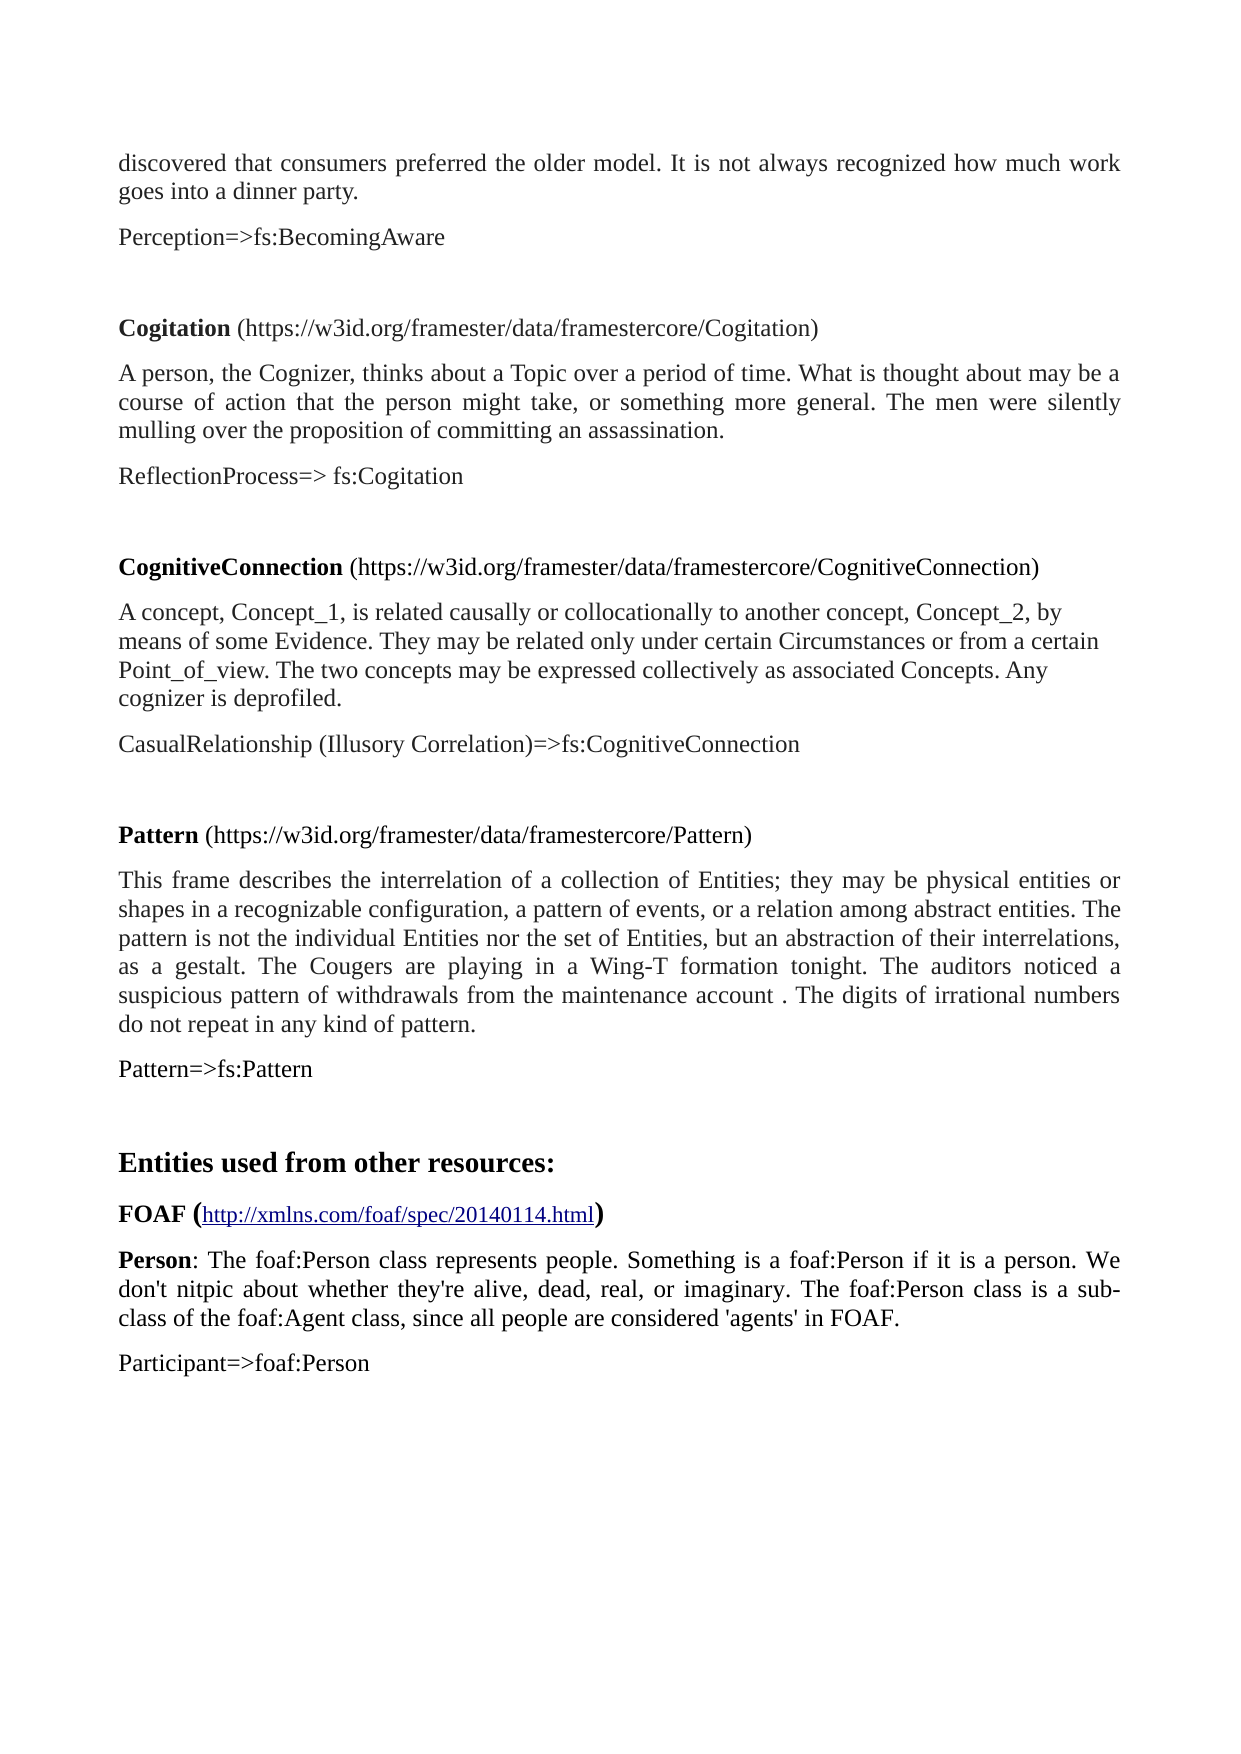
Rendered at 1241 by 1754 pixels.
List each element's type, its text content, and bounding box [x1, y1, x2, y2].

text FOAF (http://xmlns.com/foaf/spec/20140114.html) [118, 1195, 1122, 1229]
text discovered that consumers preferred the older model. It is not always recognized how much work goes into a dinner party. [118, 148, 1122, 205]
text A person, the Cognizer, thinks about a Topic over a period of time. What is thought about may be a course of action that the person might take, or something more general. The men were silently mulling over the proposition of committing an assassination. [118, 358, 1122, 444]
text A concept, Concept_1, is related causally or collocationally to another concept, Concept_2, by means of some Evidence. They may be related only under certain Circumstances or from a certain Point_of_view. The two concepts may be expressed collectively as associated Concepts. Any cognizer is deprofiled. [118, 597, 1122, 712]
text Entities used from other resources: [118, 1145, 1122, 1179]
text CognitiveConnection (https://w3id.org/framester/data/framestercore/CognitiveConnection) [118, 552, 1122, 581]
text This frame describes the interrelation of a collection of Entities; they may be physical entities or shapes in a recognizable configuration, a pattern of events, or a relation among abstract entities. The pattern is not the individual Entities nor the set of Entities, but an abstraction of their interrelations, as a gestalt. The Cougers are playing in a Wing-T formation tonight. The auditors noticed a suspicious pattern of withdrawals from the maintenance account . The digits of irrational numbers do not repeat in any kind of pattern. [118, 865, 1122, 1038]
text Perception=>fs:BecomingAware [118, 222, 1122, 251]
text Participant=>foaf:Person [118, 1348, 1122, 1377]
text Cogitation (https://w3id.org/framester/data/framestercore/Cogitation) [118, 313, 1122, 341]
text CasualRelationship (Illusory Correlation)=>fs:CognitiveConnection [118, 729, 1122, 758]
text Person: The foaf:Person class represents people. Something is a foaf:Person if it is a person. We don't nitpic about whether they're alive, dead, real, or imaginary. The foaf:Person class is a sub-class of the foaf:Agent class, since all people are considered 'agents' in FOAF. [118, 1246, 1122, 1332]
text Pattern (https://w3id.org/framester/data/framestercore/Pattern) [118, 820, 1122, 848]
text ReflectionProcess=> fs:Cogitation [118, 461, 1122, 490]
text Pattern=>fs:Pattern [118, 1054, 1122, 1083]
